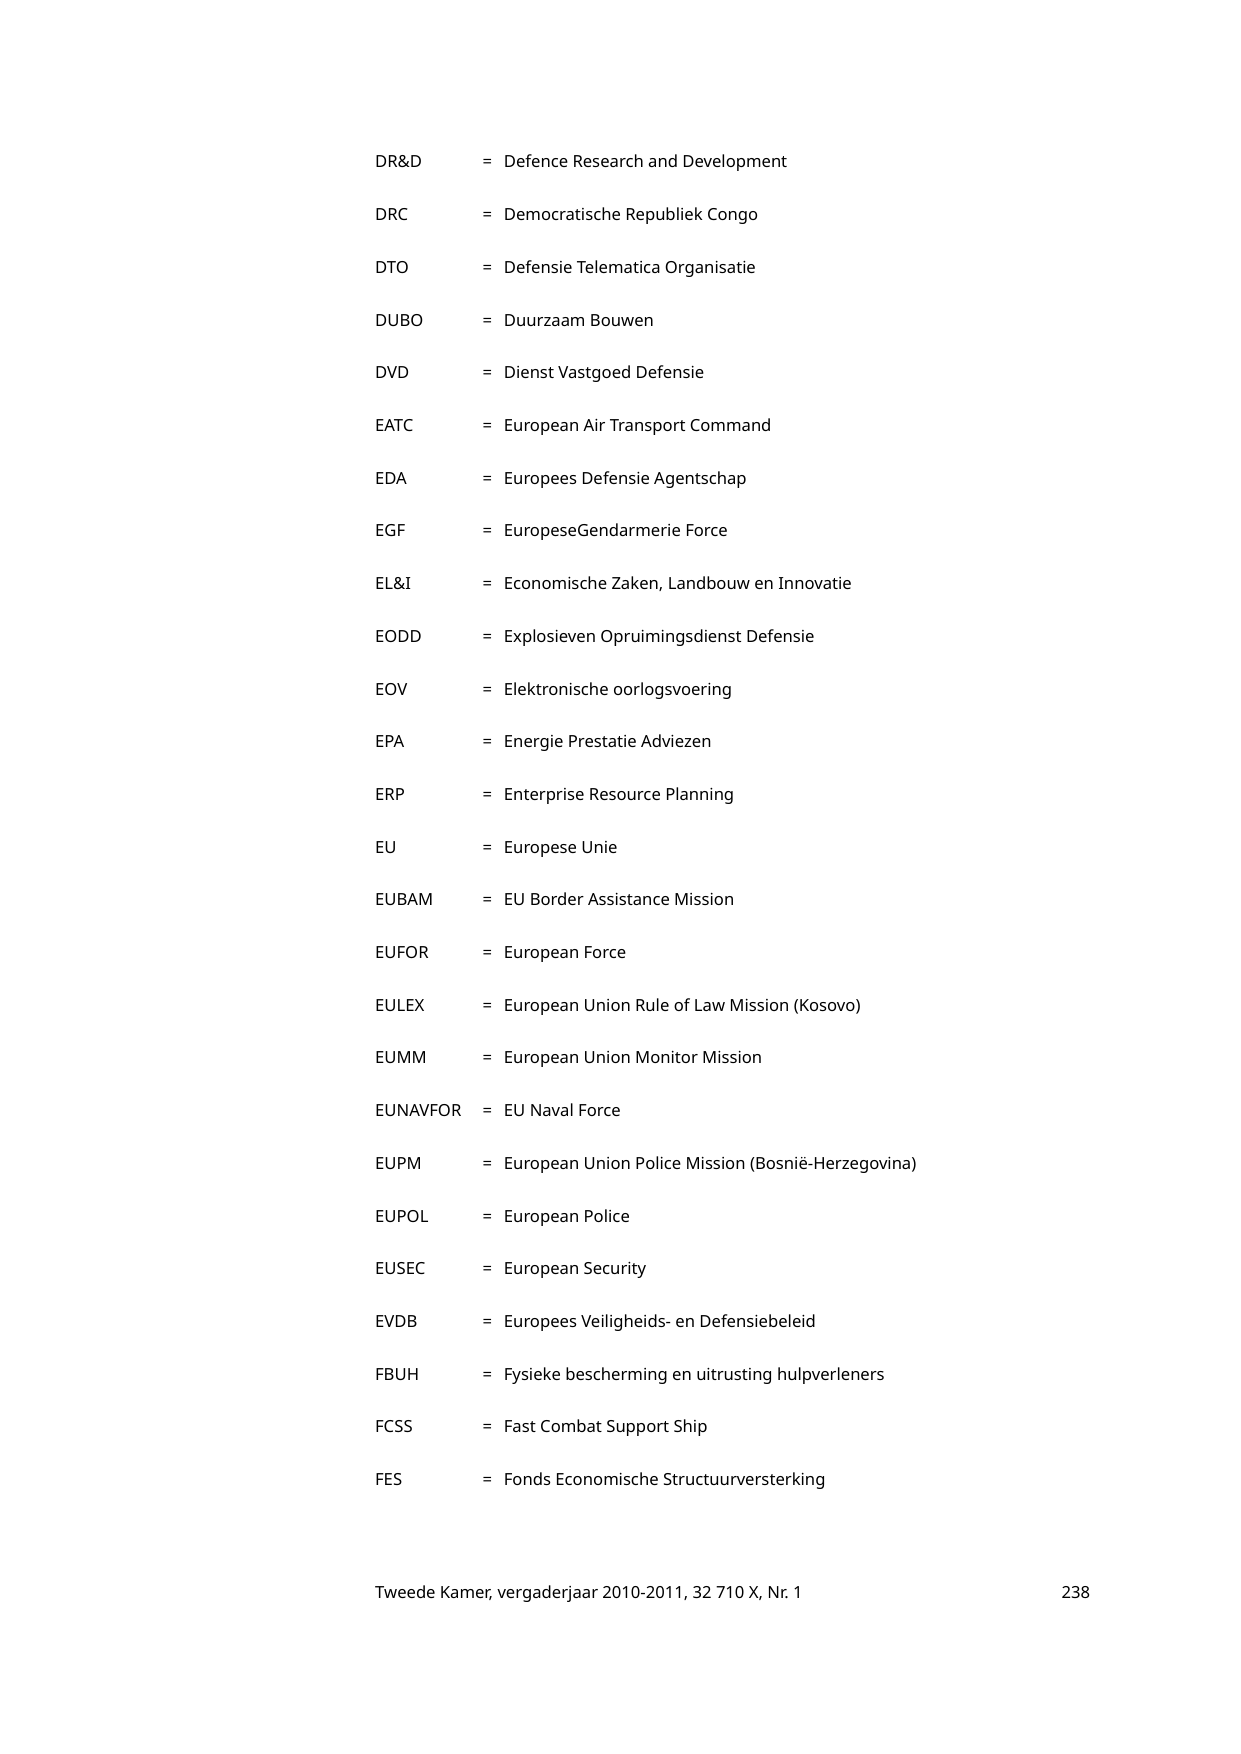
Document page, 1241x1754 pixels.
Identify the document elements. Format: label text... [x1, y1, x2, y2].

table_cell Energie Prestatie Adviezen [504, 730, 1090, 782]
table_cell European Force [504, 941, 1090, 993]
table_cell Europese Unie [504, 835, 1090, 888]
table_cell DTO [375, 255, 482, 308]
table_cell EUBAM [375, 888, 482, 941]
table_cell = [482, 993, 504, 1046]
table_cell = [482, 888, 504, 941]
table_cell Dienst Vastgoed Defensie [504, 361, 1090, 413]
table_cell EVDB [375, 1310, 482, 1362]
table_cell Defence Research and Development [504, 150, 1090, 203]
table_cell EUNAVFOR [375, 1099, 482, 1151]
table_cell = [482, 150, 504, 203]
table_cell European Security [504, 1257, 1090, 1309]
table_cell = [482, 519, 504, 572]
table_cell = [482, 941, 504, 993]
table_cell Fast Combat Support Ship [504, 1415, 1090, 1468]
table_cell Defensie Telematica Organisatie [504, 255, 1090, 308]
table_cell = [482, 1362, 504, 1415]
table_cell Fysieke bescherming en uitrusting hulpverleners [504, 1362, 1090, 1415]
table_cell = [482, 835, 504, 888]
table_cell = [482, 1204, 504, 1257]
table_cell EU Naval Force [504, 1099, 1090, 1151]
table_cell EDA [375, 466, 482, 519]
table_cell = [482, 677, 504, 730]
table_cell DUBO [375, 308, 482, 361]
table_cell EU [375, 835, 482, 888]
table_cell Europees Defensie Agentschap [504, 466, 1090, 519]
table_cell EUPOL [375, 1204, 482, 1257]
table_cell DR&D [375, 150, 482, 203]
table_cell EUPM [375, 1151, 482, 1204]
table_cell = [482, 361, 504, 413]
table_cell EUSEC [375, 1257, 482, 1309]
table_cell Elektronische oorlogsvoering [504, 677, 1090, 730]
table_cell European Union Police Mission (Bosnië-Herzegovina) [504, 1151, 1090, 1204]
table_cell Duurzaam Bouwen [504, 308, 1090, 361]
table_cell = [482, 414, 504, 466]
table_cell = [482, 1468, 504, 1520]
table_cell FCSS [375, 1415, 482, 1468]
table_cell EOV [375, 677, 482, 730]
table_cell = [482, 255, 504, 308]
table_cell Europees Veiligheids- en Defensiebeleid [504, 1310, 1090, 1362]
table_cell EuropeseGendarmerie Force [504, 519, 1090, 572]
table_cell = [482, 783, 504, 835]
table_cell European Police [504, 1204, 1090, 1257]
table_cell ERP [375, 783, 482, 835]
table_cell European Air Transport Command [504, 414, 1090, 466]
table_cell Fonds Economische Structuurversterking [504, 1468, 1090, 1520]
table_cell FES [375, 1468, 482, 1520]
table_cell = [482, 1151, 504, 1204]
table_cell EGF [375, 519, 482, 572]
table_cell EPA [375, 730, 482, 782]
table_cell = [482, 730, 504, 782]
table_cell = [482, 1310, 504, 1362]
table_cell DVD [375, 361, 482, 413]
table_cell Economische Zaken, Landbouw en Innovatie [504, 572, 1090, 624]
table_cell EUMM [375, 1046, 482, 1099]
table_cell DRC [375, 203, 482, 255]
table_cell EULEX [375, 993, 482, 1046]
table_cell Enterprise Resource Planning [504, 783, 1090, 835]
table_cell = [482, 466, 504, 519]
table_cell Democratische Republiek Congo [504, 203, 1090, 255]
table_cell = [482, 572, 504, 624]
table_cell = [482, 624, 504, 677]
table_cell = [482, 1099, 504, 1151]
table_cell Explosieven Opruimingsdienst Defensie [504, 624, 1090, 677]
table_cell = [482, 308, 504, 361]
table_cell European Union Rule of Law Mission (Kosovo) [504, 993, 1090, 1046]
table_cell EODD [375, 624, 482, 677]
table_cell = [482, 1257, 504, 1309]
table_cell = [482, 203, 504, 255]
table_cell FBUH [375, 1362, 482, 1415]
table_cell EU Border Assistance Mission [504, 888, 1090, 941]
table_cell European Union Monitor Mission [504, 1046, 1090, 1099]
table_cell EATC [375, 414, 482, 466]
table_cell = [482, 1415, 504, 1468]
table_cell = [482, 1046, 504, 1099]
table_cell EUFOR [375, 941, 482, 993]
table_cell EL&I [375, 572, 482, 624]
